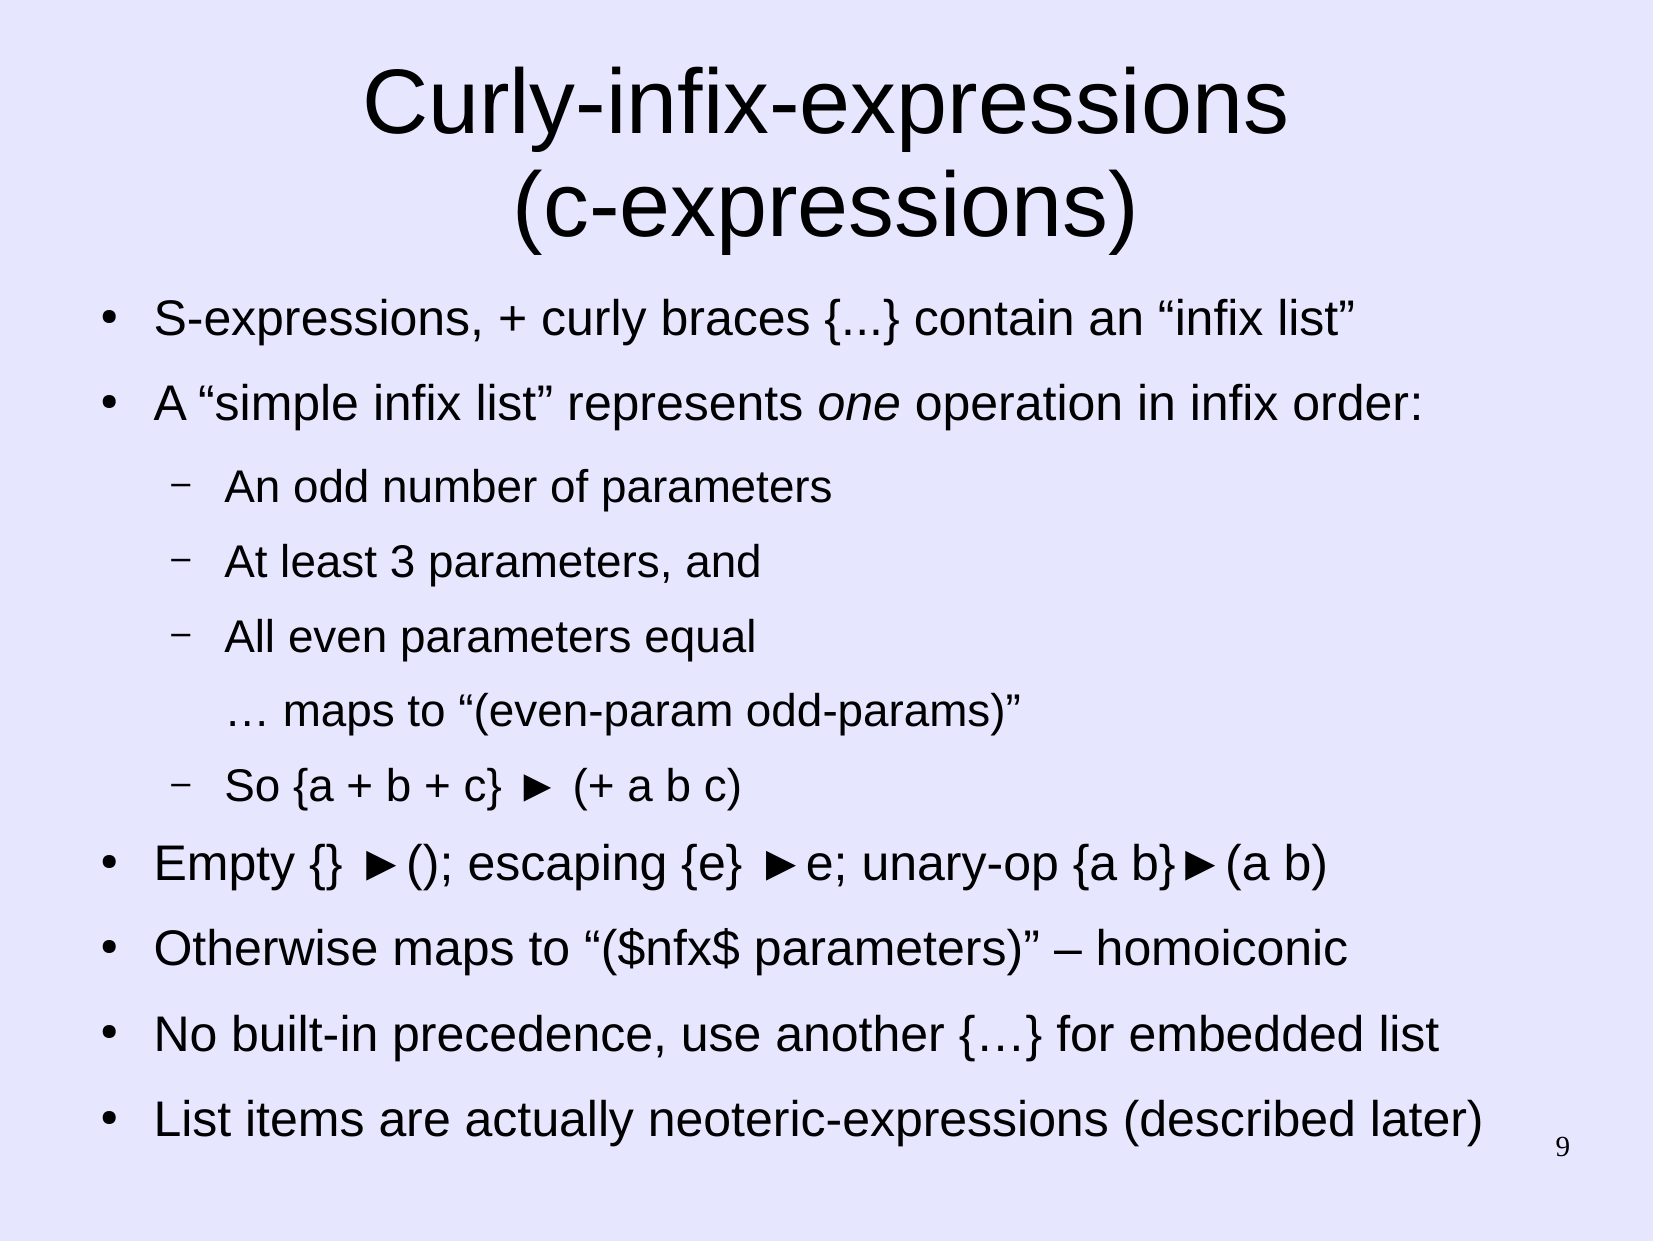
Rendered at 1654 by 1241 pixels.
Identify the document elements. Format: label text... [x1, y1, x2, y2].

title Curly-infix-expressions (c-expressions) [82, 49, 1571, 257]
list S-expressions, + curly braces {...} contain an “infix list” A “simple infix list” represents one operation in infix order: An odd number of parameters At least 3 parameters, and All even parameters equal … maps to “(even-param odd-params)” So {a + b + c} ► (+ a b c) Empty {} ►(); escaping {e} ►e; unary-op {a b}►(a b) Otherwise maps to “($nfx$ parameters)” – homoiconic No built-in precedence, use another {…} for embedded list List items are actually neoteric-expressions (described later) [82, 290, 1591, 1171]
